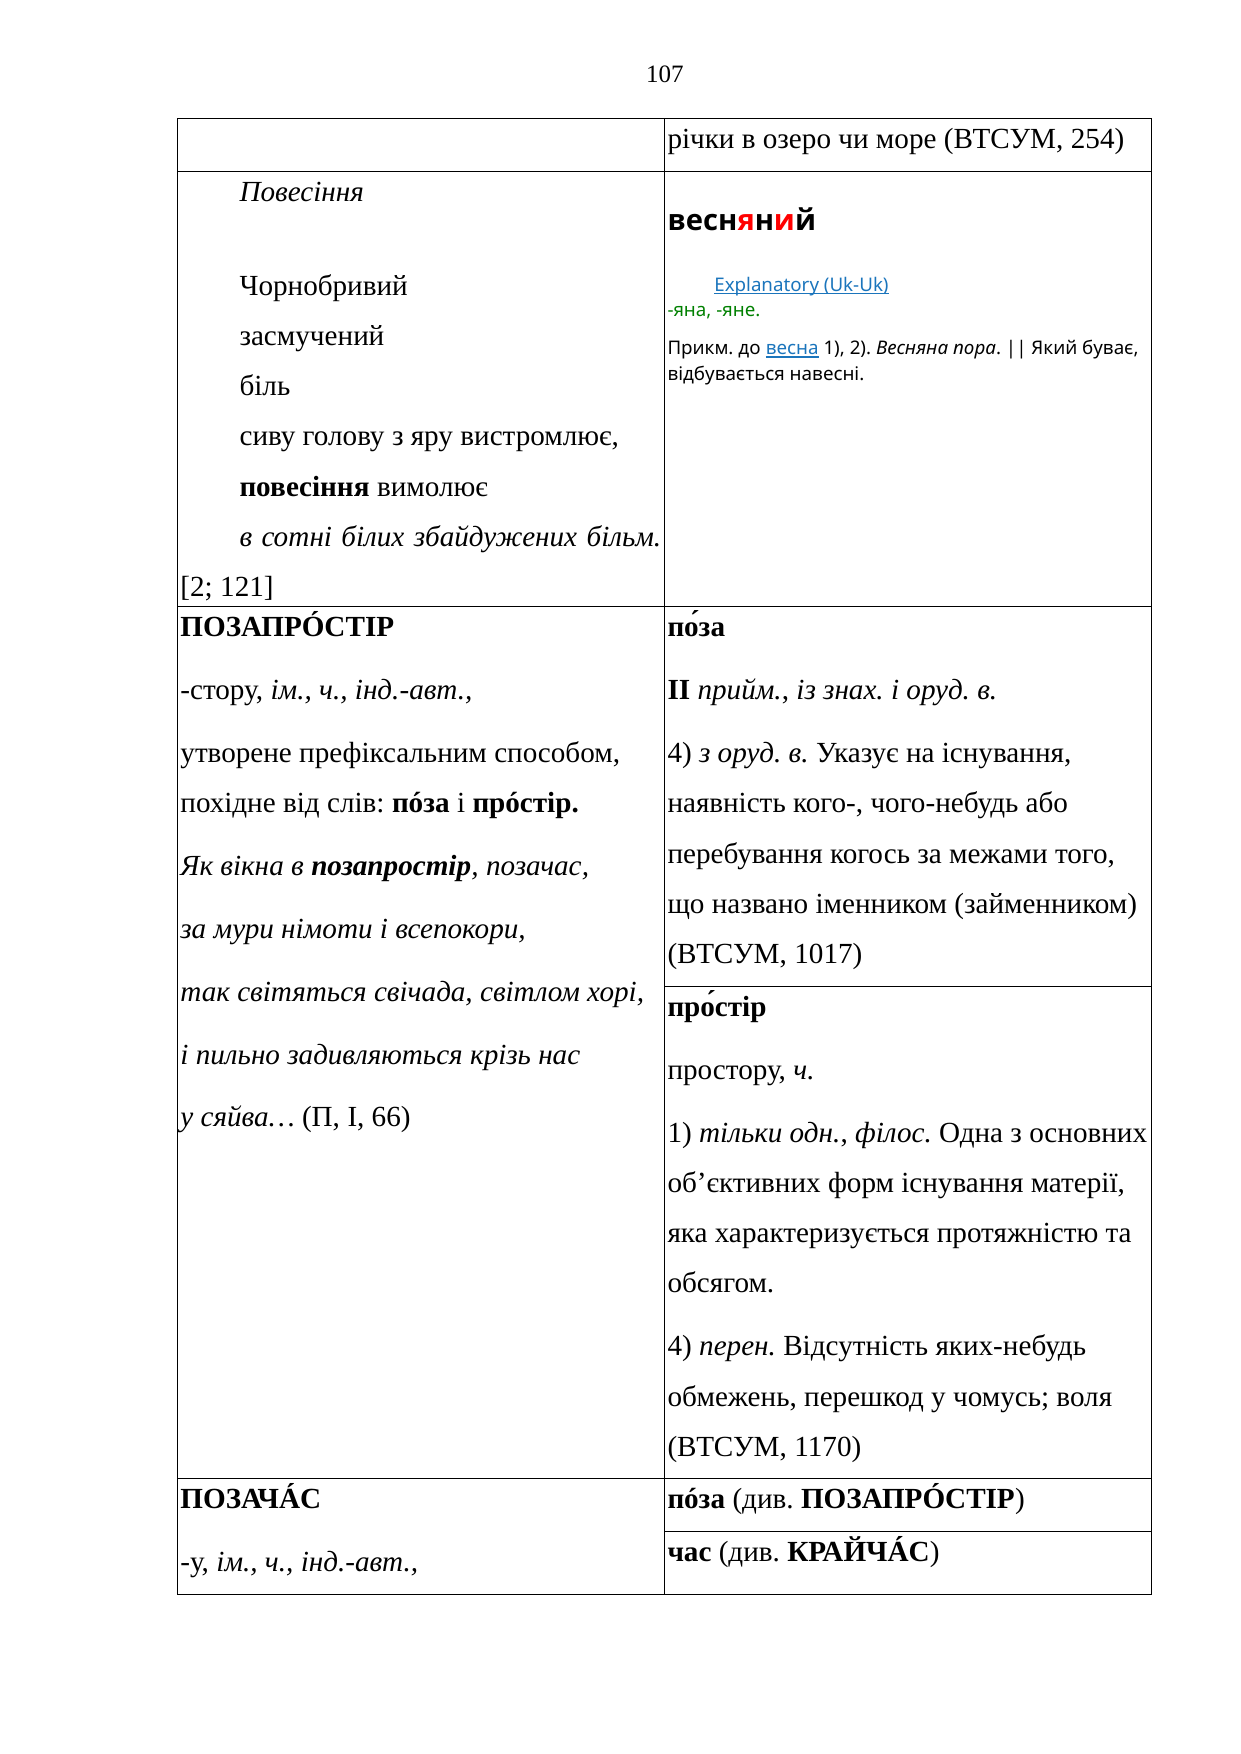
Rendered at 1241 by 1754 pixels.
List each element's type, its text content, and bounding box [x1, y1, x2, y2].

table_cell весняний Explanatory (Uk-Uk) -яна, -яне. Прикм. до весна 1), 2). Весняна пора. || Який буває, відбувається навесні. [665, 172, 1151, 606]
table_cell ПОЗАЧÁС -у, ім., ч., інд.-авт., [178, 1479, 664, 1593]
table_cell пóза (див. ПОЗАПРÓСТІР) [665, 1479, 1151, 1531]
table_cell по́за II прийм., із знах. і оруд. в. 4) з оруд. в. Указує на існування, наявність кого-, чого-небудь або перебування когось за межами того, що названо іменником (займенником) (ВТСУМ, 1017) [665, 607, 1151, 986]
table_cell річки в озеро чи море (ВТСУМ, 254) [665, 119, 1151, 171]
table_cell ПОЗАПРÓСТІР -стору, ім., ч., інд.-авт., утворене префіксальним способом, похідне від слів: пóза і прóстір. Як вікна в позапростір, позачас, за мури німоти і всепокори, так світяться свічада, світлом хорі, і пильно задивляються крізь нас у сяйва… (П, І, 66) [178, 607, 664, 1478]
table_cell час (див. КРАЙЧÁС) [665, 1532, 1151, 1593]
table_cell про́стір простору, ч. 1) тільки одн., філос. Одна з основних об’єктивних форм існування матерії, яка характеризується протяжністю та обсягом. 4) перен. Відсутність яких-небудь обмежень, перешкод у чомусь; воля (ВТСУМ, 1170) [665, 987, 1151, 1478]
table_cell [178, 119, 664, 171]
table_cell Повесіння Чорнобривий засмучений біль сиву голову з яру вистромлює, повесіння вимолює в сотні білих збайдужених більм. [2; 121] [178, 172, 664, 606]
